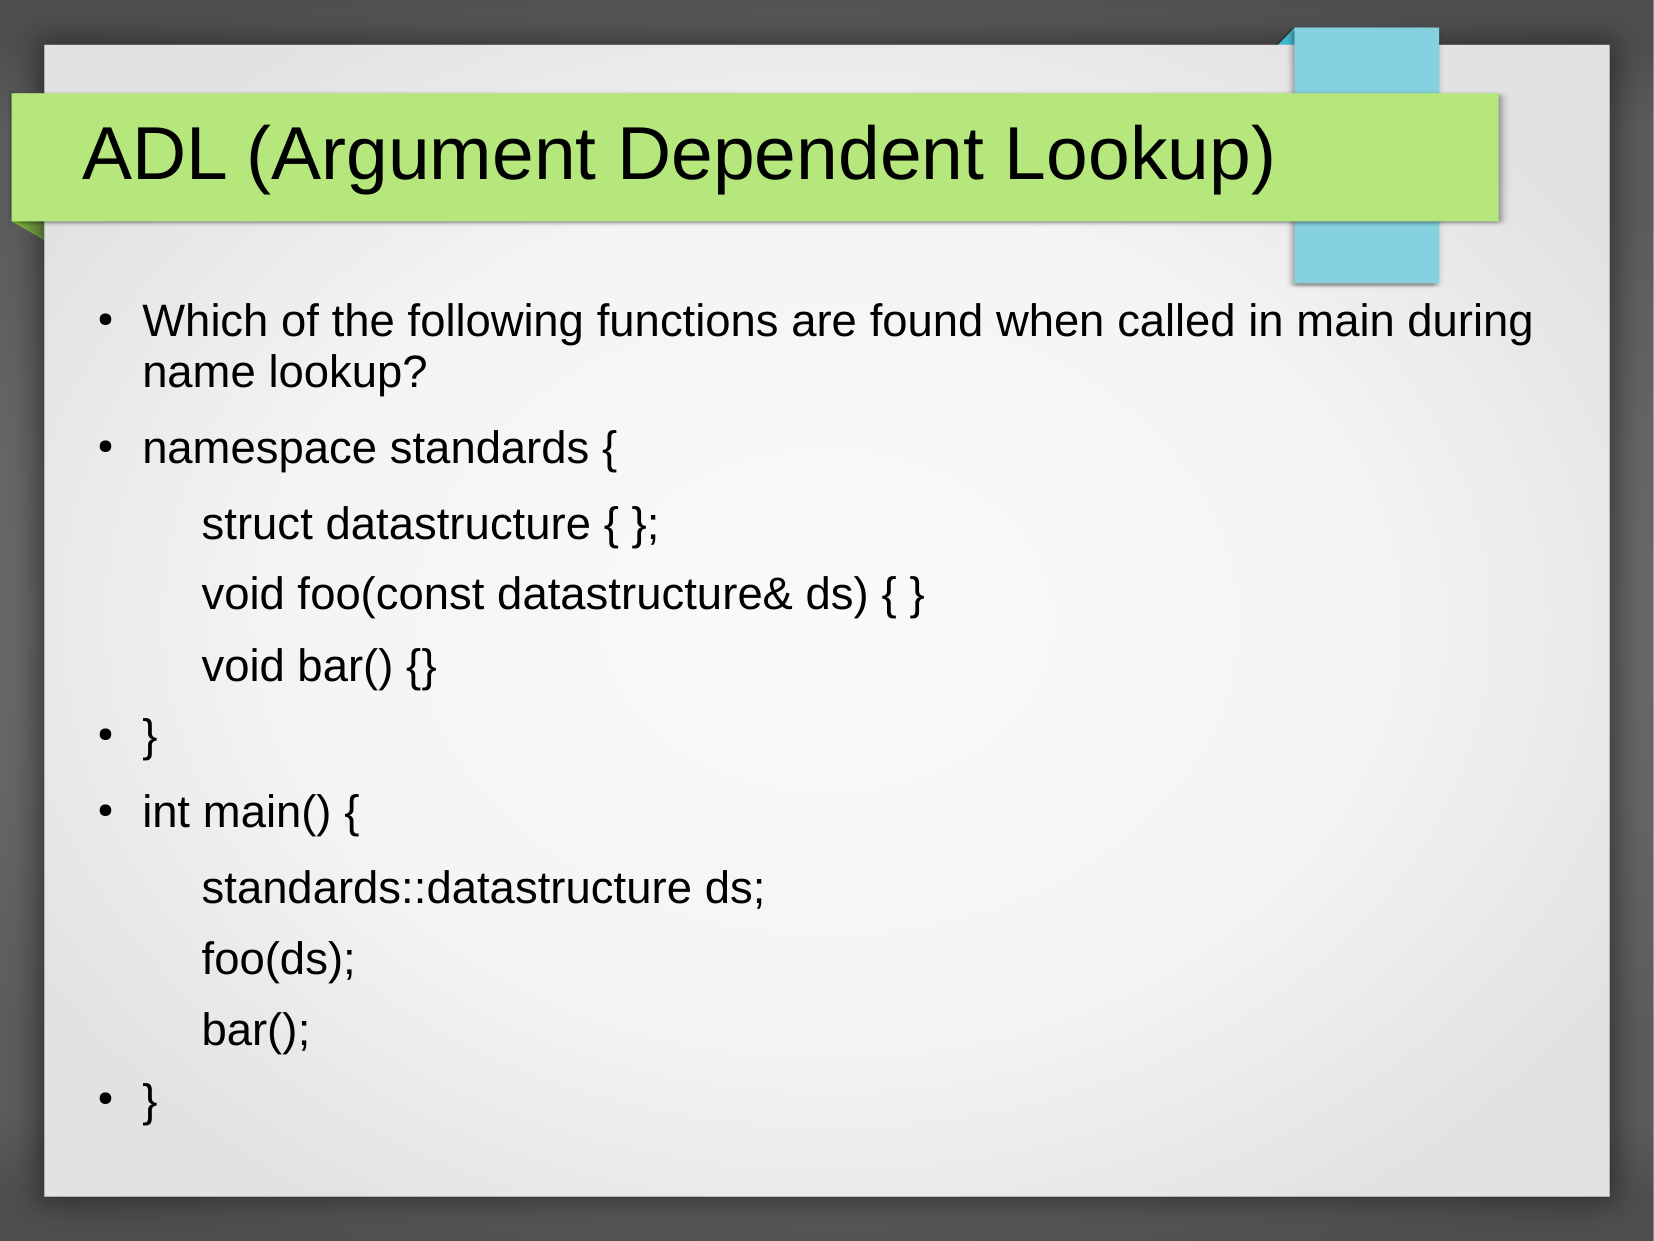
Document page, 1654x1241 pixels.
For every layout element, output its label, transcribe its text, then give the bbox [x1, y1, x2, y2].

title ADL (Argument Dependent Lookup) [82, 69, 1465, 238]
picture [0, 0, 1654, 1241]
list Which of the following functions are found when called in main during name lookup? namespace standards { struct datastructure { }; void foo(const datastructure& ds) { } void bar() {} } int main() { standards::datastructure ds; foo(ds); bar(); } [82, 295, 1571, 1130]
